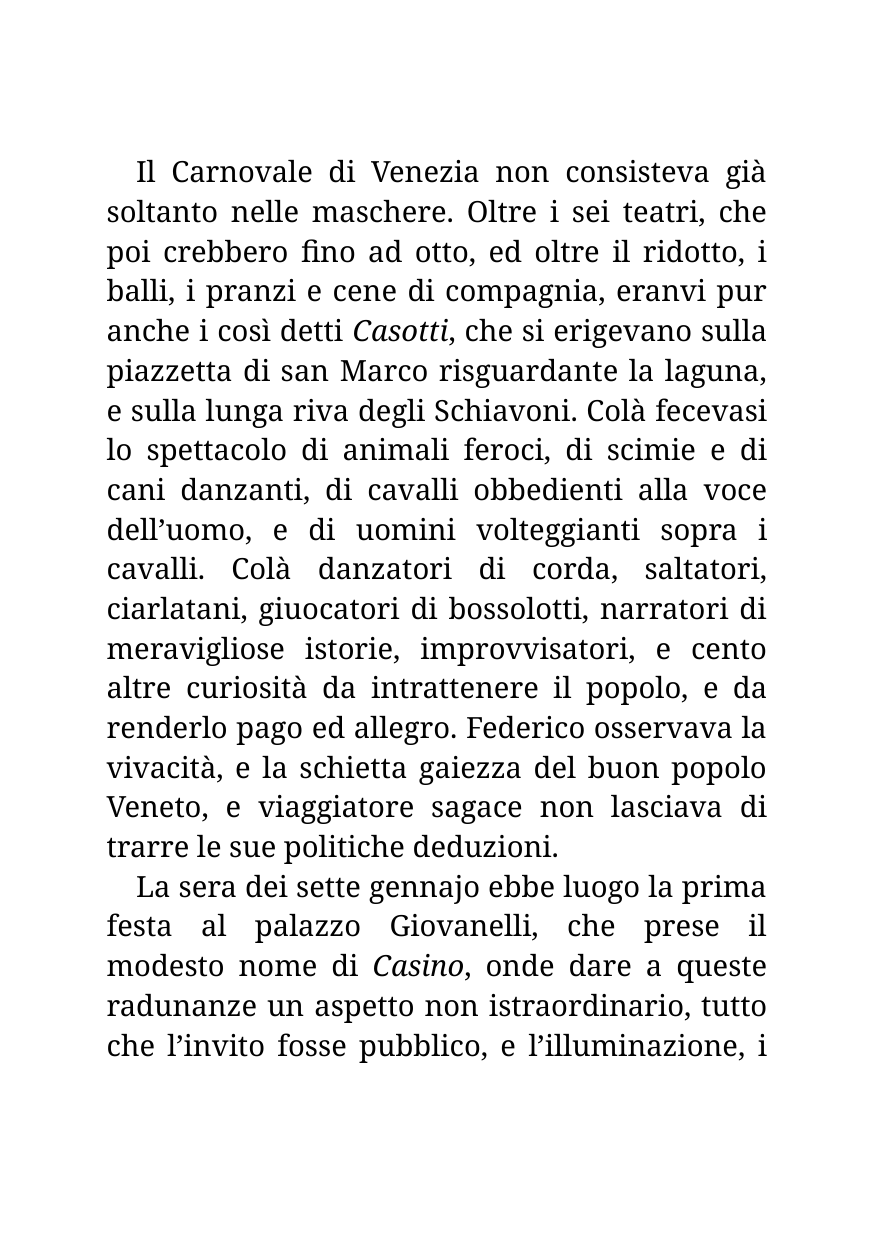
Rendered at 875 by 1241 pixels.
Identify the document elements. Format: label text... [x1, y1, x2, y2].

text La sera dei sette gennajo ebbe luogo la prima festa al palazzo Giovanelli, che prese il modesto nome di Casino, onde dare a queste radunanze un aspetto non istraordinario, tutto che l’invito fosse pubblico, e l’illuminazione, i [106, 866, 768, 1064]
text Il Carnovale di Venezia non consisteva già soltanto nelle maschere. Oltre i sei teatri, che poi crebbero fino ad otto, ed oltre il ridotto, i balli, i pranzi e cene di compagnia, eranvi pur anche i così detti Casotti, che si erigevano sulla piazzetta di san Marco risguardante la laguna, e sulla lunga riva degli Schiavoni. Colà fecevasi lo spettacolo di animali feroci, di scimie e di cani danzanti, di cavalli obbedienti alla voce dell’uomo, e di uomini volteggianti sopra i cavalli. Colà danzatori di corda, saltatori, ciarlatani, giuocatori di bossolotti, narratori di meravigliose istorie, improvvisatori, e cento altre curiosità da intrattenere il popolo, e da renderlo pago ed allegro. Federico osservava la vivacità, e la schietta gaiezza del buon popolo Veneto, e viaggiatore sagace non lasciava di trarre le sue politiche deduzioni. [106, 152, 768, 866]
